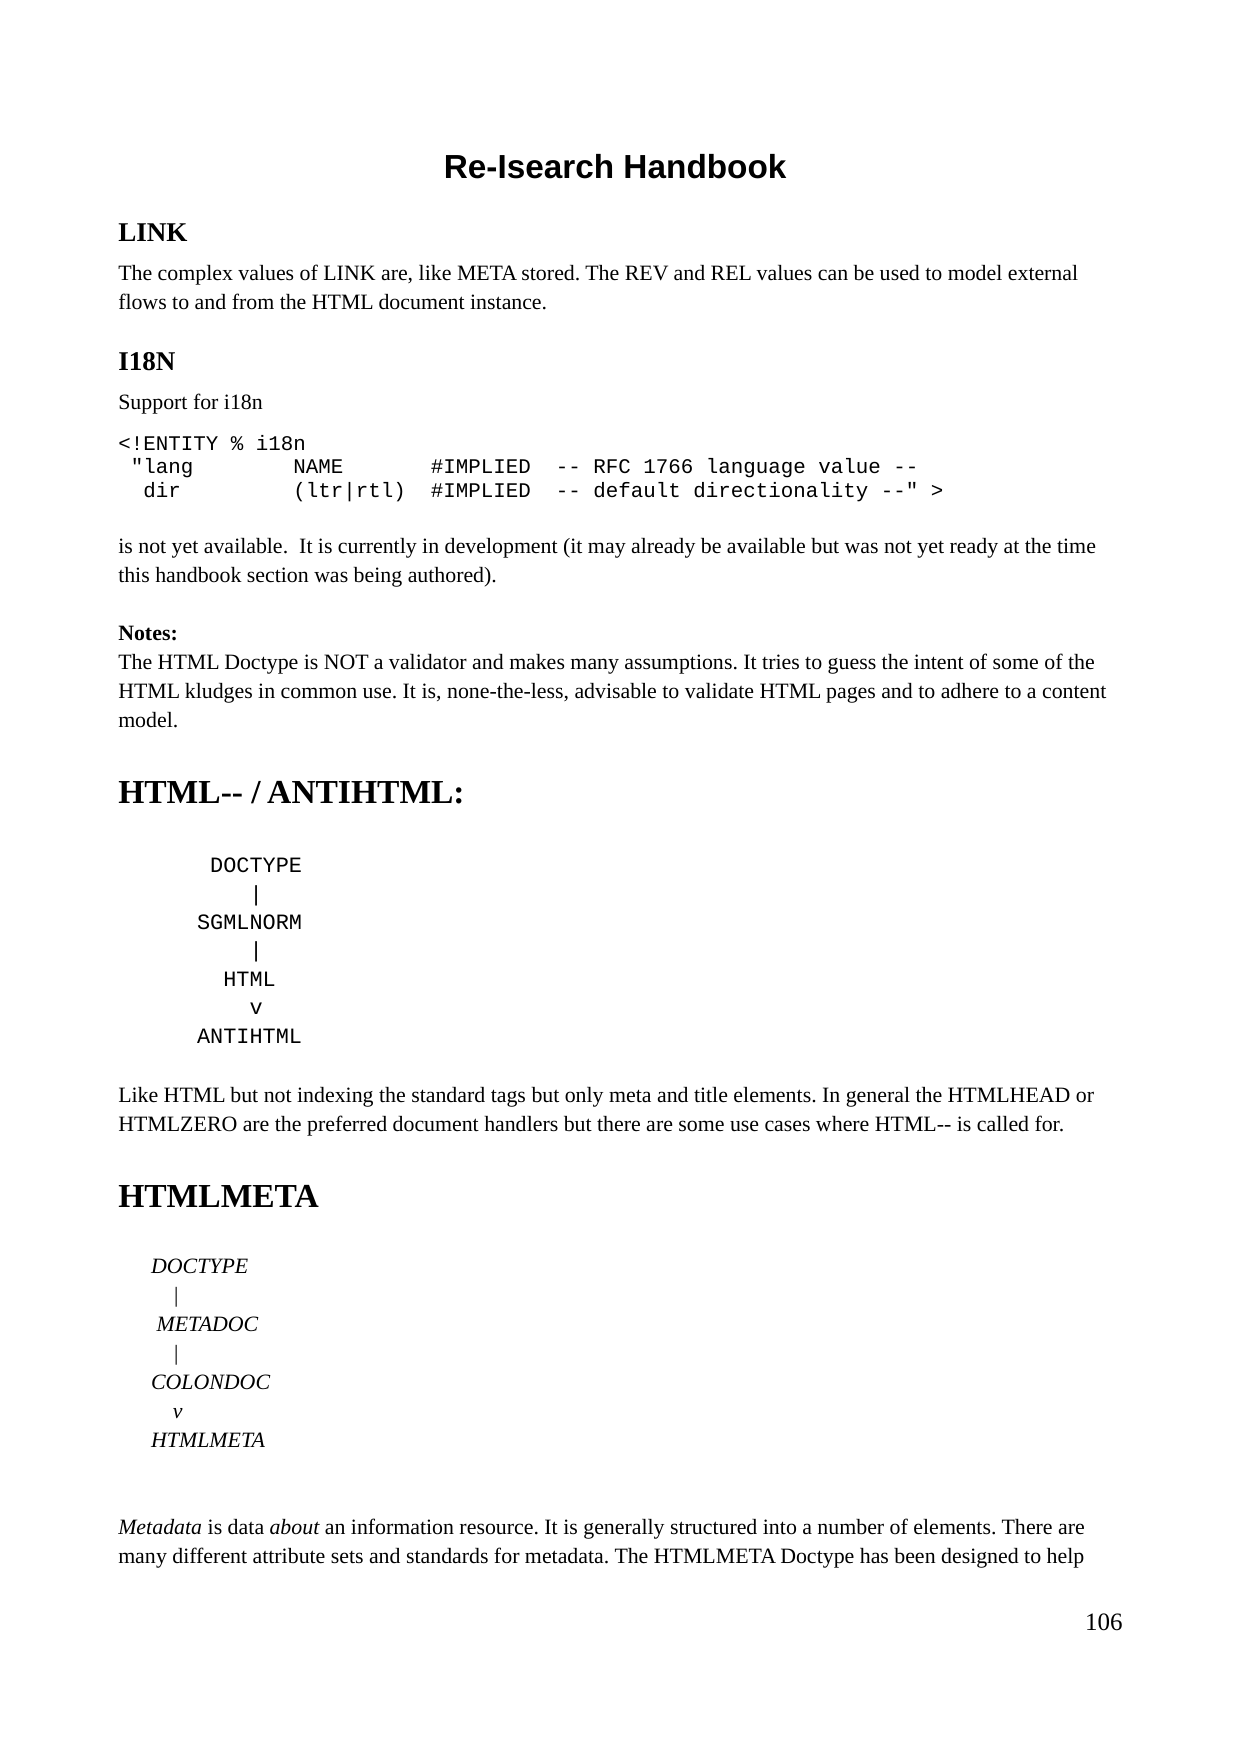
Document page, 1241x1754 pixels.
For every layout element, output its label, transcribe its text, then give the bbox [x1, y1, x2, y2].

text is not yet available. It is currently in development (it may already be available but was not yet ready at the time this handbook section was being authored). [118, 533, 1122, 587]
text "lang NAME #IMPLIED -- RFC 1766 language value -- [118, 457, 1122, 480]
text | [118, 1282, 1122, 1307]
text <!ENTITY % i18n [118, 433, 1122, 457]
text The HTML Doctype is NOT a validator and makes many assumptions. It tries to guess the intent of some of the HTML kludges in common use. It is, none-the-less, advisable to validate HTML pages and to adhere to a content model. [118, 649, 1122, 732]
text HTML [118, 968, 1122, 993]
subtitle HTMLMETA [118, 1176, 1122, 1217]
text HTMLMETA [118, 1427, 1122, 1452]
subtitle I18N [118, 345, 1122, 376]
subtitle HTML-- / ANTIHTML: [118, 772, 1122, 813]
text DOCTYPE [118, 1253, 1122, 1278]
text dir (ltr|rtl) #IMPLIED -- default directionality --" > [118, 480, 1122, 504]
text | [118, 1340, 1122, 1365]
text DOCTYPE [118, 854, 1122, 879]
text The complex values of LINK are, like META stored. The REV and REL values can be used to model external flows to and from the HTML document instance. [118, 260, 1122, 314]
text Like HTML but not indexing the standard tags but only meta and title elements. In general the HTMLHEAD or HTMLZERO are the preferred document handlers but there are some use cases where HTML-- is called for. [118, 1082, 1122, 1136]
text Notes: [118, 620, 1122, 645]
text | [118, 940, 1122, 964]
text Metadata is data about an information resource. It is generally structured into a number of elements. There are many different attribute sets and standards for metadata. The HTMLMETA Doctype has been designed to help [118, 1514, 1122, 1568]
text Support for i18n [118, 389, 1122, 414]
text ANTIHTML [118, 1025, 1122, 1050]
text METADOC [118, 1311, 1122, 1336]
text v [118, 1398, 1122, 1423]
text v [118, 997, 1122, 1021]
text SGMLNORM [118, 911, 1122, 936]
subtitle LINK [118, 216, 1122, 247]
text COLONDOC [118, 1369, 1122, 1394]
text | [118, 883, 1122, 908]
